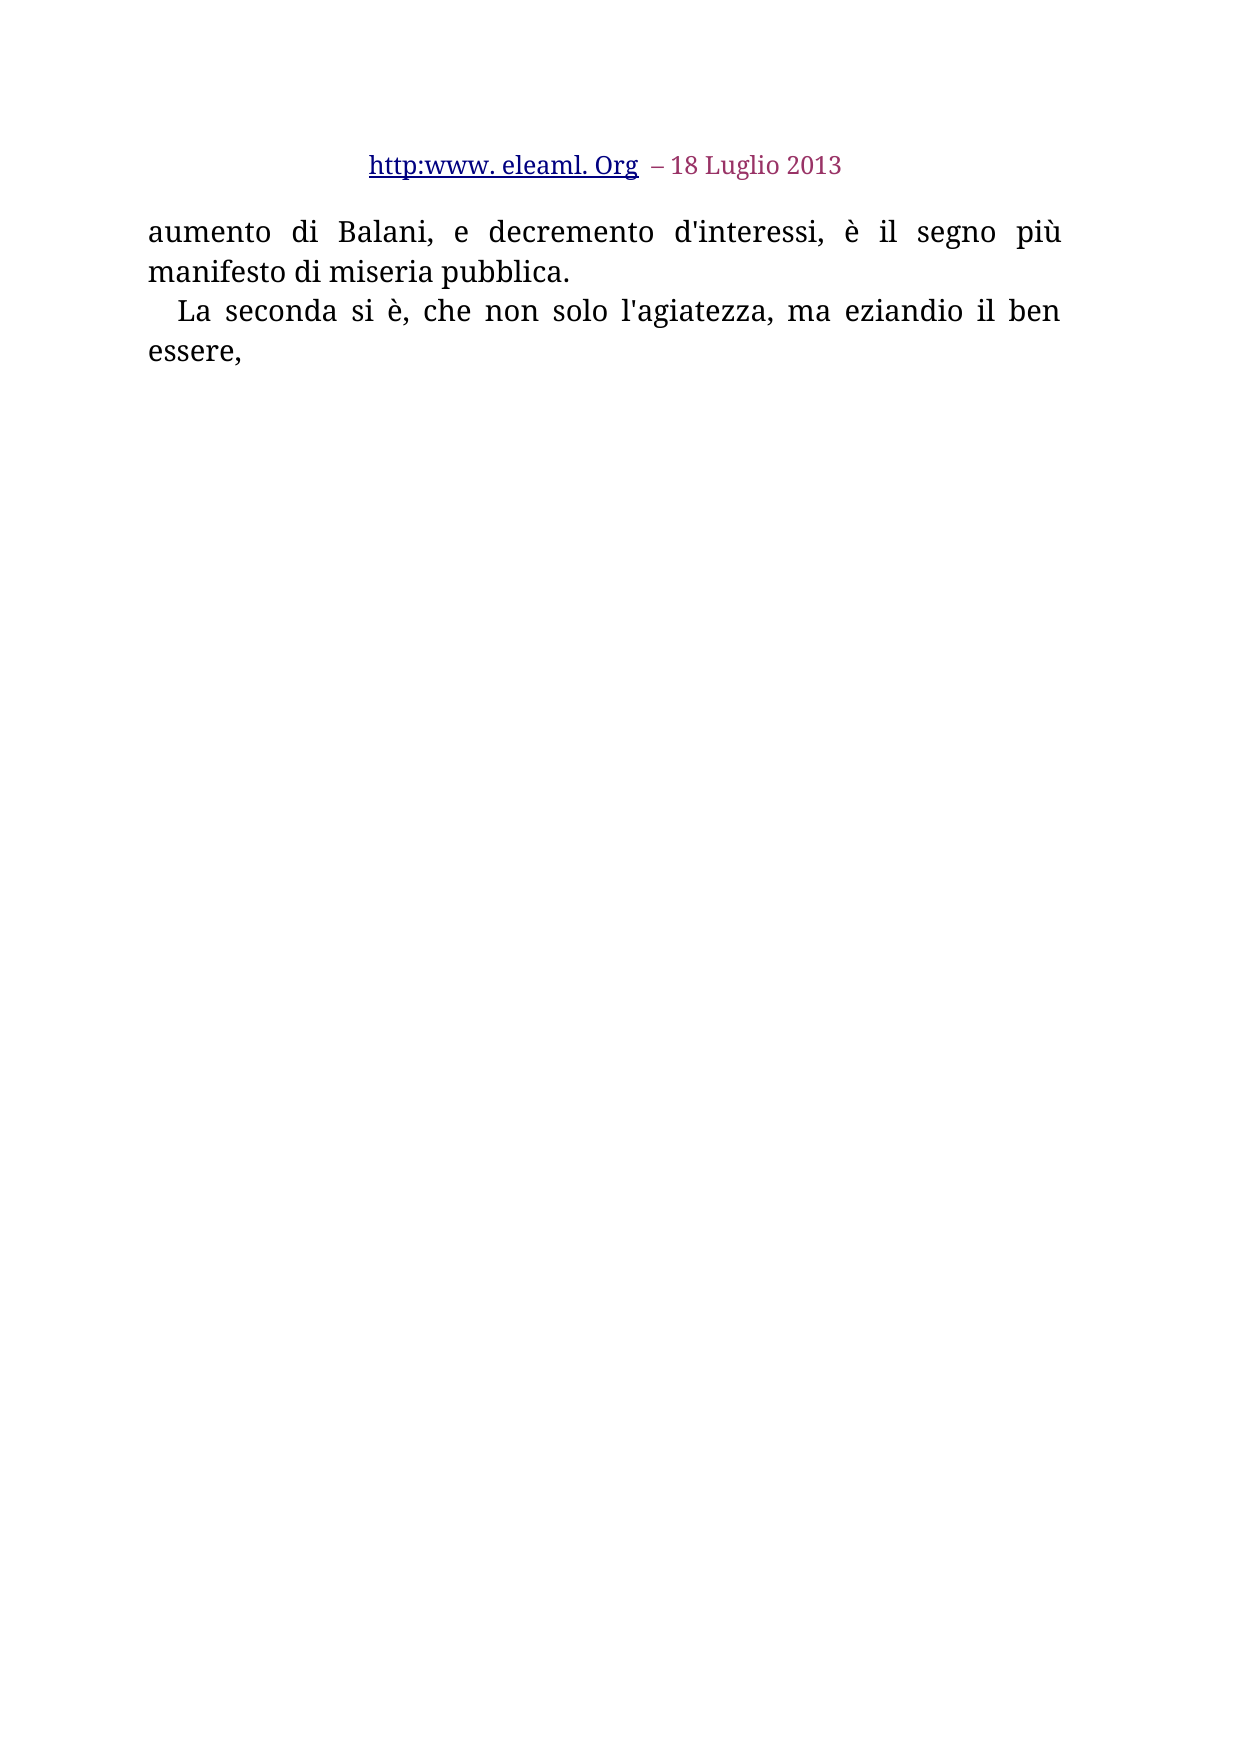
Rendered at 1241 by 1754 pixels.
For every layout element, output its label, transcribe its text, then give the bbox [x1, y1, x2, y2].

text La seconda si è, che non solo l'agiatezza, ma eziandio il ben essere, [148, 291, 1063, 370]
text aumento di Balani, e decremento d'interessi, è il segno più manifesto di miseria pubblica. [148, 211, 1063, 291]
